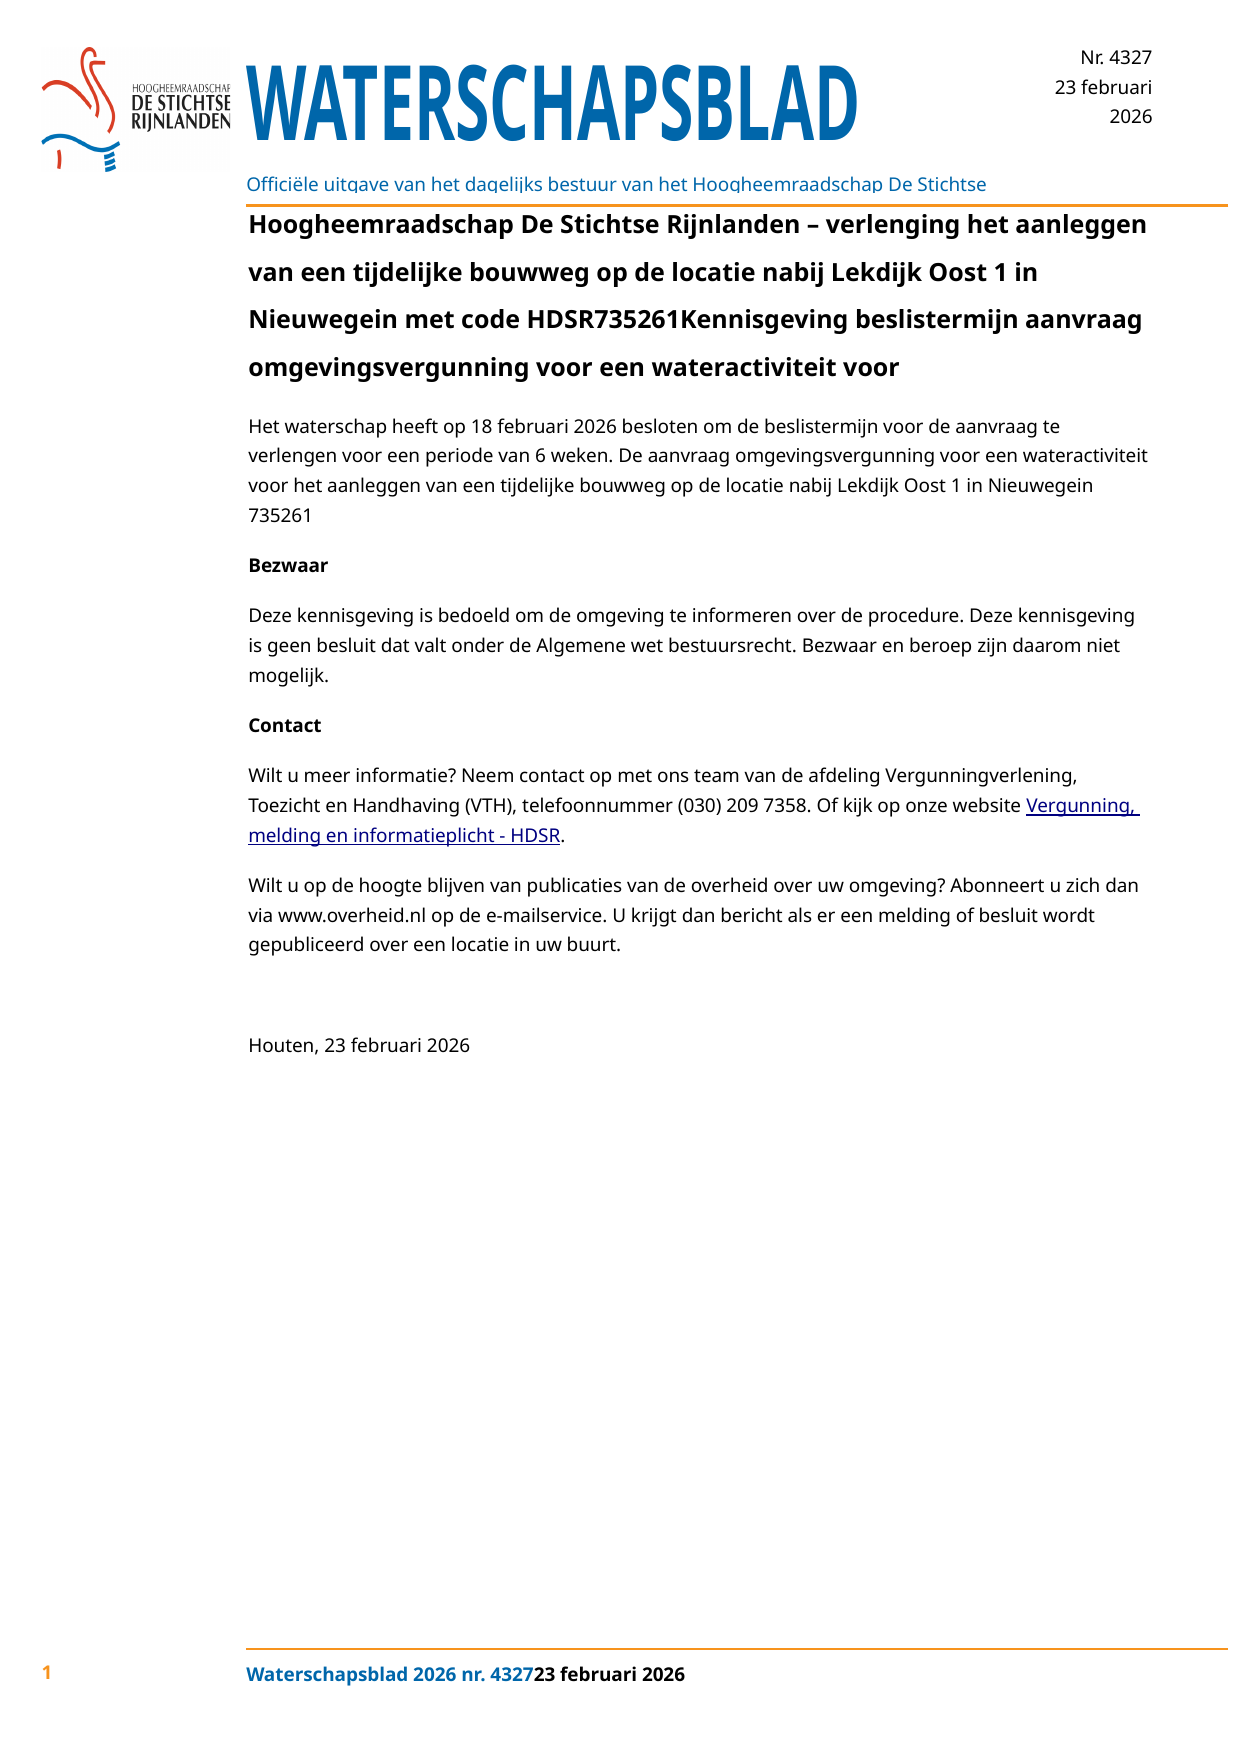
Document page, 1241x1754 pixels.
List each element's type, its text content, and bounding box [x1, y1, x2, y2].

text Wilt u meer informatie? Neem contact op met ons team van de afdeling Vergunningverlening, Toezicht en Handhaving (VTH), telefoonnummer (030) 209 7358. Of kijk op onze website Vergunning, melding en informatieplicht - HDSR. [248, 763, 1152, 848]
text Deze kennisgeving is bedoeld om de omgeving te informeren over de procedure. Deze kennisgeving is geen besluit dat valt onder de Algemene wet bestuursrecht. Bezwaar en beroep zijn daarom niet mogelijk. [248, 603, 1152, 688]
text Wilt u op de hoogte blijven van publicaties van de overheid over uw omgeving? Abonneert u zich dan via www.overheid.nl op de e-mailservice. U krijgt dan bericht als er een melding of besluit wordt gepubliceerd over een locatie in uw buurt. [248, 872, 1152, 957]
picture [41, 47, 231, 172]
text Het waterschap heeft op 18 februari 2026 besloten om de beslistermijn voor de aanvraag te verlengen voor een periode van 6 weken. De aanvraag omgevingsvergunning voor een wateractiviteit voor het aanleggen van een tijdelijke bouwweg op de locatie nabij Lekdijk Oost 1 in Nieuwegein 735261 [248, 413, 1152, 528]
text Bezwaar [248, 552, 1152, 578]
text Houten, 23 februari 2026 [248, 1032, 1152, 1058]
text Contact [248, 712, 1152, 738]
text Hoogheemraadschap De Stichtse Rijnlanden – verlenging het aanleggen van een tijdelijke bouwweg op de locatie nabij Lekdijk Oost 1 in Nieuwegein met code HDSR735261Kennisgeving beslistermijn aanvraag omgevingsvergunning voor een wateractiviteit voor [248, 207, 1152, 384]
